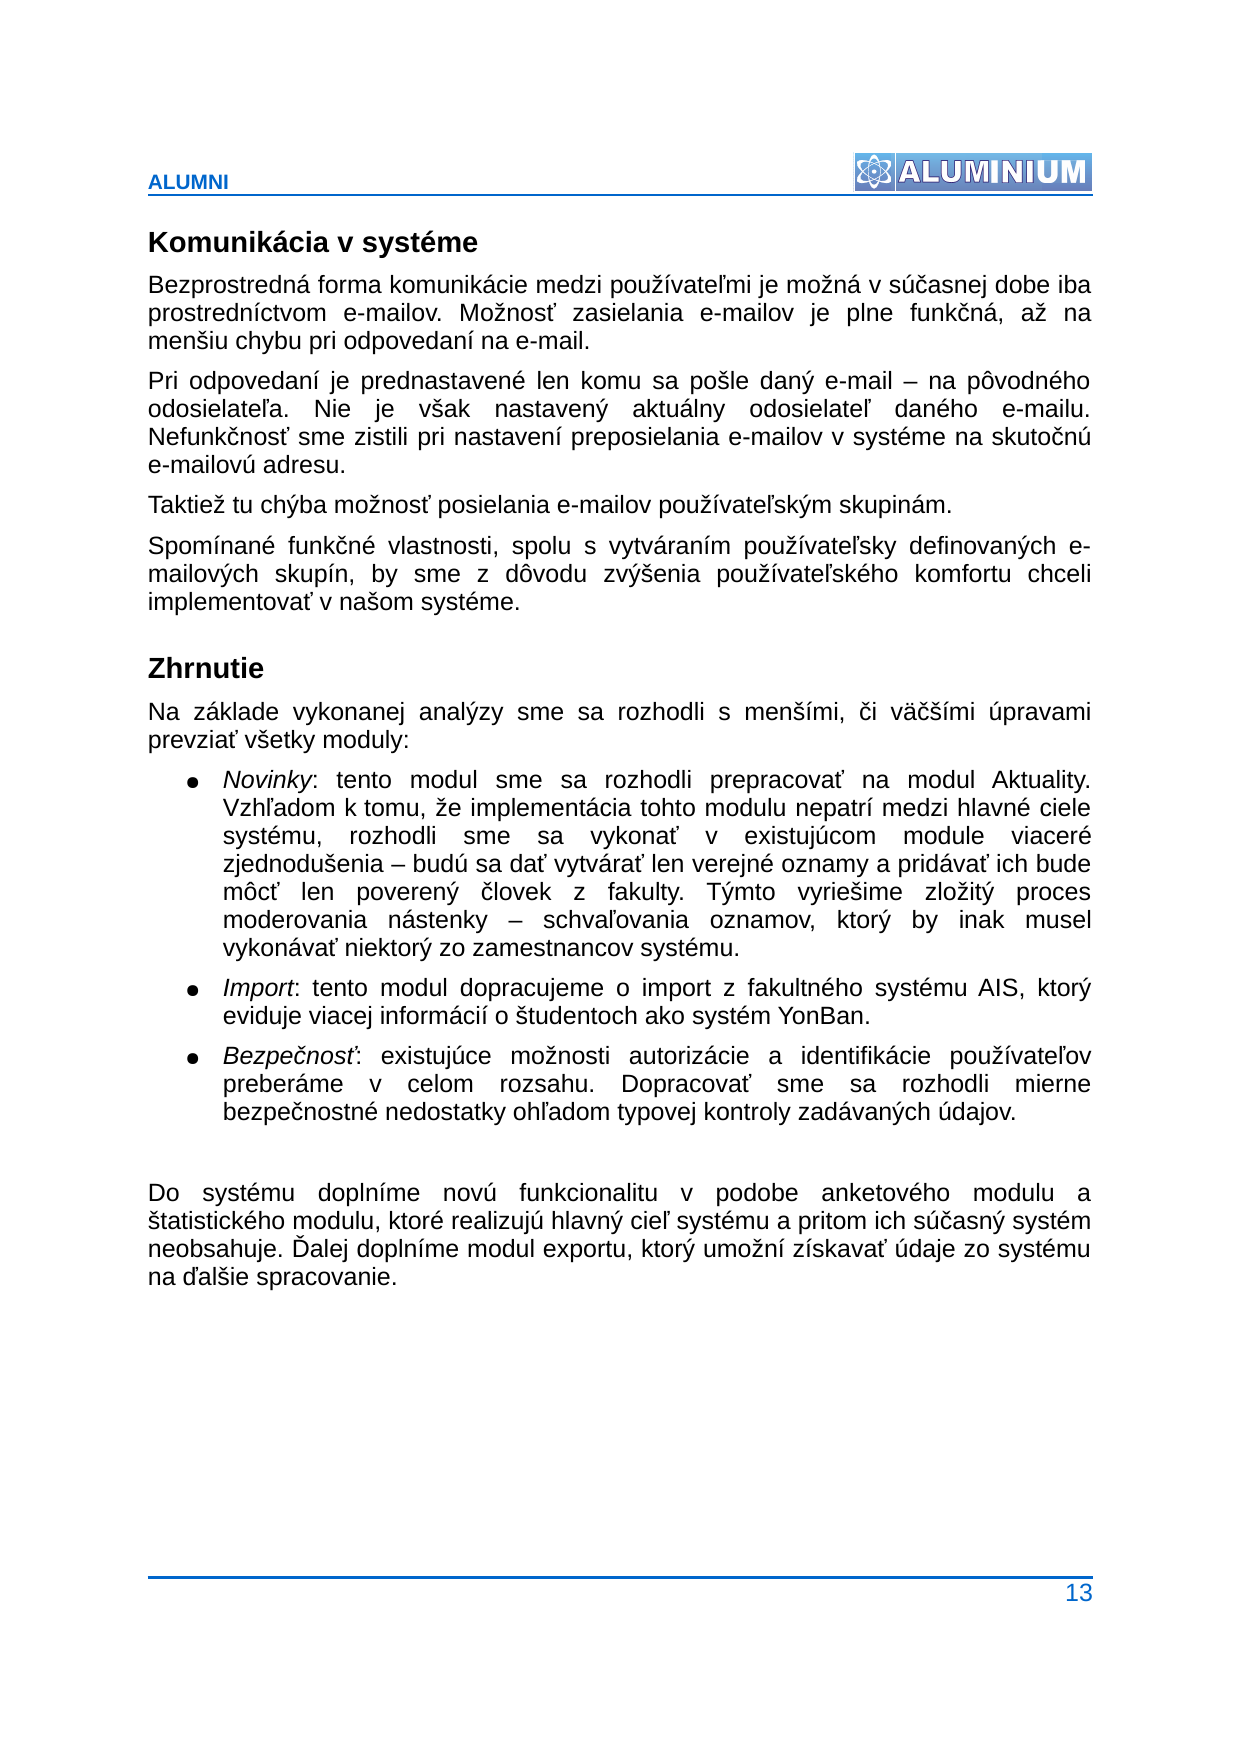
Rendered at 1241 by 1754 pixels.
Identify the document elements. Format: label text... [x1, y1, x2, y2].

text Bezprostredná forma komunikácie medzi používateľmi je možná v súčasnej dobe iba prostredníctvom e-mailov. Možnosť zasielania e-mailov je plne funkčná, až na menšiu chybu pri odpovedaní na e-mail. [148, 271, 1093, 354]
subtitle Komunikácia v systéme [148, 226, 1093, 258]
text Spomínané funkčné vlastnosti, spolu s vytváraním používateľsky definovaných e-mailových skupín, by sme z dôvodu zvýšenia používateľského komfortu chceli implementovať v našom systéme. [148, 531, 1093, 615]
text Taktiež tu chýba možnosť posielania e-mailov používateľským skupinám. [148, 491, 1093, 519]
text Pri odpovedaní je prednastavené len komu sa pošle daný e-mail – na pôvodného odosielateľa. Nie je však nastavený aktuálny odosielateľ daného e-mailu. Nefunkčnosť sme zistili pri nastavení preposielania e-mailov v systéme na skutočnú e-mailovú adresu. [148, 367, 1093, 478]
list Bezpečnosť: existujúce možnosti autorizácie a identifikácie používateľov preberáme v celom rozsahu. Dopracovať sme sa rozhodli mierne bezpečnostné nedostatky ohľadom typovej kontroly zadávaných údajov. [185, 1042, 1093, 1126]
text Do systému doplníme novú funkcionalitu v podobe anketového modulu a štatistického modulu, ktoré realizujú hlavný cieľ systému a pritom ich súčasný systém neobsahuje. Ďalej doplníme modul exportu, ktorý umožní získavať údaje zo systému na ďalšie spracovanie. [148, 1179, 1093, 1290]
list Novinky: tento modul sme sa rozhodli prepracovať na modul Aktuality. Vzhľadom k tomu, že implementácia tohto modulu nepatrí medzi hlavné ciele systému, rozhodli sme sa vykonať v existujúcom module viaceré zjednodušenia – budú sa dať vytvárať len verejné oznamy a pridávať ich bude môcť len poverený človek z fakulty. Týmto vyriešime zložitý proces moderovania nástenky – schvaľovania oznamov, ktorý by inak musel vykonávať niektorý zo zamestnancov systému. [185, 766, 1093, 961]
list Import: tento modul dopracujeme o import z fakultného systému AIS, ktorý eviduje viacej informácií o študentoch ako systém YonBan. [185, 974, 1093, 1029]
text Na základe vykonanej analýzy sme sa rozhodli s menšími, či väčšími úpravami prevziať všetky moduly: [148, 697, 1093, 753]
subtitle Zhrnutie [148, 652, 1093, 685]
